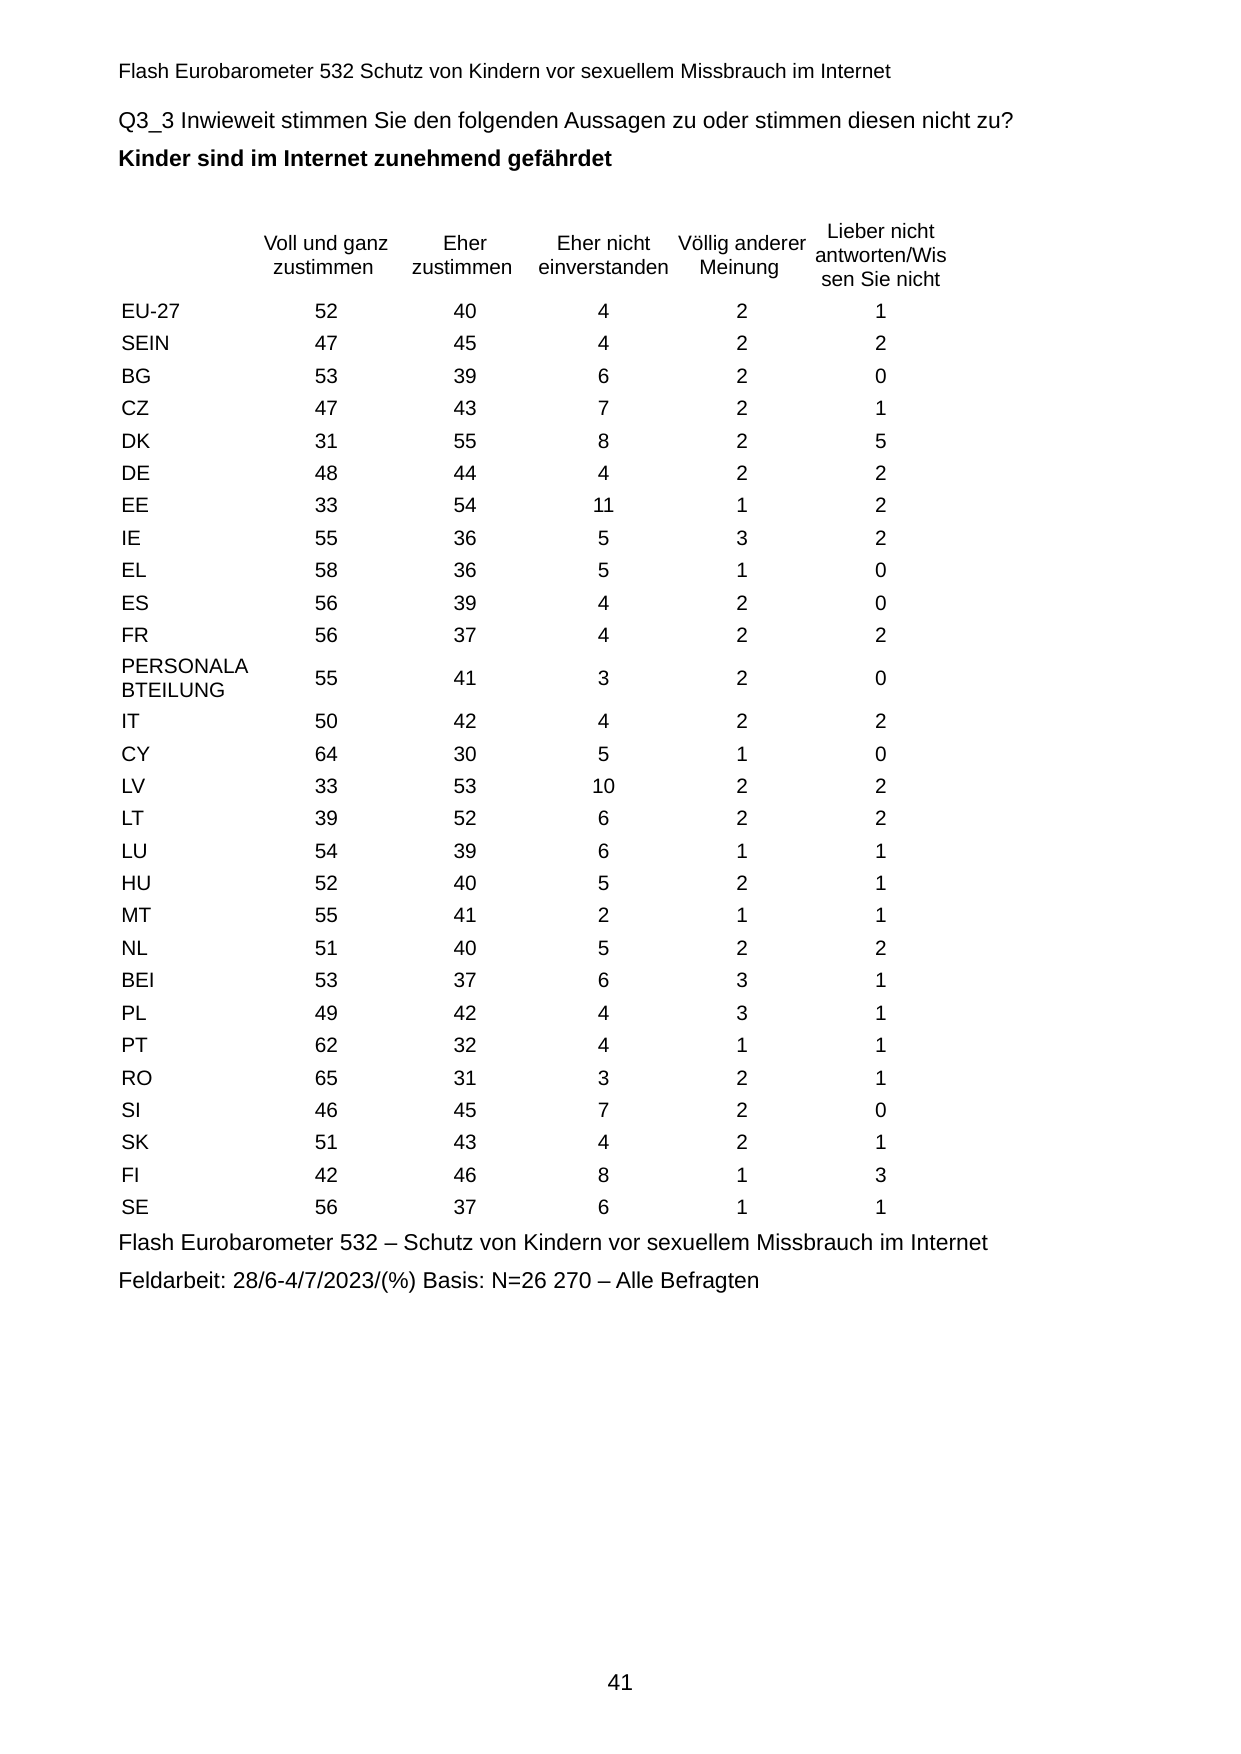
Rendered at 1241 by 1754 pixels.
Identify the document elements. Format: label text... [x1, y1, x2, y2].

table_cell 47 [257, 392, 395, 424]
table_cell BEI [118, 964, 257, 996]
table_cell 40 [395, 867, 534, 899]
table_cell 55 [257, 521, 395, 554]
table_cell 4 [534, 996, 673, 1029]
table_cell 6 [534, 802, 673, 834]
table_cell 37 [395, 619, 534, 651]
table_cell 31 [257, 424, 395, 457]
table_cell 53 [257, 360, 395, 392]
table_cell 1 [811, 996, 950, 1029]
table_cell PT [118, 1029, 257, 1061]
table_cell 7 [534, 392, 673, 424]
table_cell 36 [395, 521, 534, 554]
table_cell 40 [395, 932, 534, 964]
table_cell PL [118, 996, 257, 1029]
table_cell 46 [395, 1158, 534, 1191]
text Q3_3 Inwieweit stimmen Sie den folgenden Aussagen zu oder stimmen diesen nicht zu? [118, 107, 1122, 133]
table_cell 2 [673, 424, 811, 457]
table_cell SK [118, 1126, 257, 1158]
table_cell 7 [534, 1094, 673, 1126]
table_cell 1 [673, 1029, 811, 1061]
table_cell 36 [395, 554, 534, 586]
table_cell 43 [395, 392, 534, 424]
table_cell 5 [811, 424, 950, 457]
table_cell 1 [811, 834, 950, 867]
table_cell DE [118, 457, 257, 489]
table_cell DK [118, 424, 257, 457]
table_cell 39 [395, 586, 534, 619]
table_cell 2 [673, 327, 811, 359]
table_cell 2 [811, 802, 950, 834]
table_cell 1 [811, 1126, 950, 1158]
table_cell 2 [811, 489, 950, 521]
table_cell 4 [534, 295, 673, 327]
table_cell 6 [534, 964, 673, 996]
table_cell 1 [811, 1061, 950, 1093]
text Feldarbeit: 28/6-4/7/2023/(%) Basis: N=26 270 – Alle Befragten [118, 1267, 1122, 1294]
table_cell 1 [811, 964, 950, 996]
table_cell 5 [534, 554, 673, 586]
table_cell LU [118, 834, 257, 867]
table_cell 54 [257, 834, 395, 867]
table_cell 2 [673, 1061, 811, 1093]
table_cell 2 [673, 586, 811, 619]
table_cell SEIN [118, 327, 257, 359]
table_cell 2 [811, 770, 950, 802]
table_cell 2 [811, 457, 950, 489]
table_cell 64 [257, 737, 395, 769]
table_cell 48 [257, 457, 395, 489]
text Flash Eurobarometer 532 – Schutz von Kindern vor sexuellem Missbrauch im Internet [118, 1229, 1122, 1255]
table_cell 55 [395, 424, 534, 457]
table_cell 44 [395, 457, 534, 489]
table_cell 3 [811, 1158, 950, 1191]
table_cell 51 [257, 932, 395, 964]
table_cell 2 [673, 392, 811, 424]
table_cell 2 [673, 1126, 811, 1158]
table_cell 56 [257, 619, 395, 651]
table_cell 0 [811, 651, 950, 705]
table_cell 42 [395, 705, 534, 737]
table_cell 39 [395, 360, 534, 392]
table_cell EE [118, 489, 257, 521]
table_cell 5 [534, 521, 673, 554]
table_cell 0 [811, 586, 950, 619]
table_cell 1 [673, 834, 811, 867]
table_cell 2 [673, 867, 811, 899]
table_cell 55 [257, 899, 395, 932]
table_cell LV [118, 770, 257, 802]
table_cell 49 [257, 996, 395, 1029]
table_cell 1 [811, 1191, 950, 1223]
table_cell 43 [395, 1126, 534, 1158]
table_cell 1 [673, 1191, 811, 1223]
table_cell 52 [257, 295, 395, 327]
table_cell 1 [811, 295, 950, 327]
table_cell 45 [395, 1094, 534, 1126]
table_cell 52 [257, 867, 395, 899]
table_cell 1 [673, 737, 811, 769]
table_cell 40 [395, 295, 534, 327]
table_cell LT [118, 802, 257, 834]
table_cell 0 [811, 1094, 950, 1126]
table_cell 8 [534, 424, 673, 457]
table_cell 2 [811, 327, 950, 359]
table_cell 56 [257, 1191, 395, 1223]
table_cell 0 [811, 554, 950, 586]
table_cell 2 [534, 899, 673, 932]
table_cell 0 [811, 737, 950, 769]
table_cell 5 [534, 867, 673, 899]
text Kinder sind im Internet zunehmend gefährdet [118, 145, 1122, 171]
table_cell 55 [257, 651, 395, 705]
table_cell 3 [673, 521, 811, 554]
table_cell CZ [118, 392, 257, 424]
table_cell 10 [534, 770, 673, 802]
table_cell EL [118, 554, 257, 586]
table_cell 4 [534, 1029, 673, 1061]
table_cell 51 [257, 1126, 395, 1158]
table_cell 2 [673, 295, 811, 327]
table_cell 3 [673, 996, 811, 1029]
table_cell 3 [534, 1061, 673, 1093]
table_cell 54 [395, 489, 534, 521]
table_cell 0 [811, 360, 950, 392]
table_cell 3 [534, 651, 673, 705]
table_cell 6 [534, 834, 673, 867]
table_cell SE [118, 1191, 257, 1223]
table_cell 2 [673, 651, 811, 705]
table_cell 11 [534, 489, 673, 521]
table_cell MT [118, 899, 257, 932]
table_cell 4 [534, 457, 673, 489]
table_cell 45 [395, 327, 534, 359]
table_cell IE [118, 521, 257, 554]
table_cell 2 [673, 457, 811, 489]
table_cell 3 [673, 964, 811, 996]
table_cell 65 [257, 1061, 395, 1093]
table_cell 1 [673, 1158, 811, 1191]
table_cell 52 [395, 802, 534, 834]
table_cell 33 [257, 770, 395, 802]
table_cell 39 [395, 834, 534, 867]
table_header Völlig anderer Meinung [673, 215, 811, 295]
table_cell 4 [534, 327, 673, 359]
table_header [118, 215, 257, 295]
table_cell 2 [673, 802, 811, 834]
table_cell 50 [257, 705, 395, 737]
table_cell 42 [257, 1158, 395, 1191]
table_cell 56 [257, 586, 395, 619]
table_cell 33 [257, 489, 395, 521]
table_cell 5 [534, 932, 673, 964]
table_cell 46 [257, 1094, 395, 1126]
table_cell 1 [811, 899, 950, 932]
table_cell 42 [395, 996, 534, 1029]
table_cell 37 [395, 1191, 534, 1223]
table_cell FR [118, 619, 257, 651]
table_cell 5 [534, 737, 673, 769]
table_cell 4 [534, 1126, 673, 1158]
table_cell FI [118, 1158, 257, 1191]
table_cell 1 [673, 899, 811, 932]
table_cell EU-27 [118, 295, 257, 327]
table_cell 1 [811, 392, 950, 424]
table_cell 2 [811, 521, 950, 554]
table_cell RO [118, 1061, 257, 1093]
table_cell 37 [395, 964, 534, 996]
table_cell 6 [534, 1191, 673, 1223]
table_cell 1 [673, 489, 811, 521]
table_cell 4 [534, 705, 673, 737]
table_cell 2 [811, 619, 950, 651]
table_cell 1 [811, 1029, 950, 1061]
table_cell 53 [257, 964, 395, 996]
table_cell 1 [673, 554, 811, 586]
table_cell 58 [257, 554, 395, 586]
table_cell 62 [257, 1029, 395, 1061]
table_cell SI [118, 1094, 257, 1126]
table_cell 53 [395, 770, 534, 802]
table_cell 2 [811, 705, 950, 737]
table_cell BG [118, 360, 257, 392]
table_cell 4 [534, 619, 673, 651]
table_cell IT [118, 705, 257, 737]
table_cell 4 [534, 586, 673, 619]
table_cell 2 [673, 1094, 811, 1126]
table_cell 2 [673, 360, 811, 392]
table_cell 1 [811, 867, 950, 899]
table_header Eher nicht einverstanden [534, 215, 673, 295]
table_cell HU [118, 867, 257, 899]
table_cell 47 [257, 327, 395, 359]
table_cell 39 [257, 802, 395, 834]
table_cell 41 [395, 651, 534, 705]
table_cell 2 [673, 705, 811, 737]
table_cell PERSONALABTEILUNG [118, 651, 257, 705]
table_cell NL [118, 932, 257, 964]
table_header Voll und ganz zustimmen [257, 215, 395, 295]
table_cell 32 [395, 1029, 534, 1061]
table_cell 2 [811, 932, 950, 964]
table_cell 2 [673, 770, 811, 802]
table_cell 30 [395, 737, 534, 769]
table_cell 41 [395, 899, 534, 932]
table_cell 2 [673, 619, 811, 651]
table_cell 6 [534, 360, 673, 392]
table_header Eher zustimmen [395, 215, 534, 295]
table_cell CY [118, 737, 257, 769]
table_cell ES [118, 586, 257, 619]
table_cell 2 [673, 932, 811, 964]
table_cell 8 [534, 1158, 673, 1191]
table_header Lieber nicht antworten/Wissen Sie nicht [811, 215, 950, 295]
table_cell 31 [395, 1061, 534, 1093]
